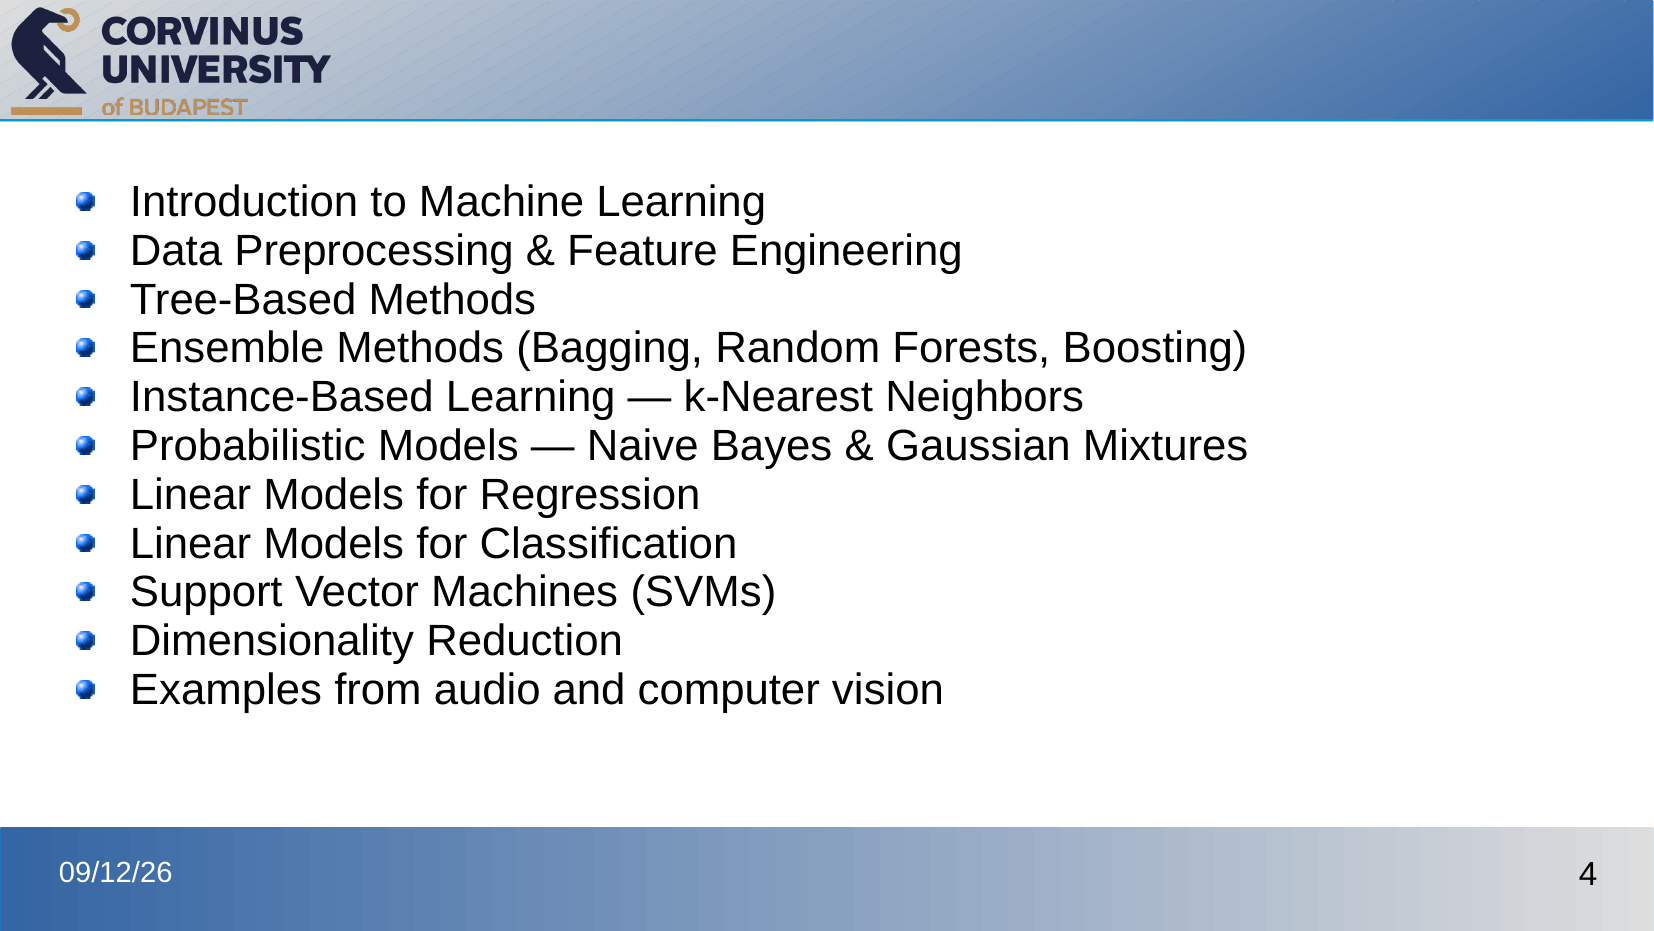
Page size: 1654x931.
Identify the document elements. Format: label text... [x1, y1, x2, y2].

picture [11, 7, 331, 115]
list Introduction to Machine Learning Data Preprocessing & Feature Engineering Tree-Based Methods Ensemble Methods (Bagging, Random Forests, Boosting) Instance-Based Learning — k-Nearest Neighbors Probabilistic Models — Naive Bayes & Gaussian Mixtures Linear Models for Regression Linear Models for Classification Support Vector Machines (SVMs) Dimensionality Reduction Examples from audio and computer vision [59, 177, 1595, 768]
